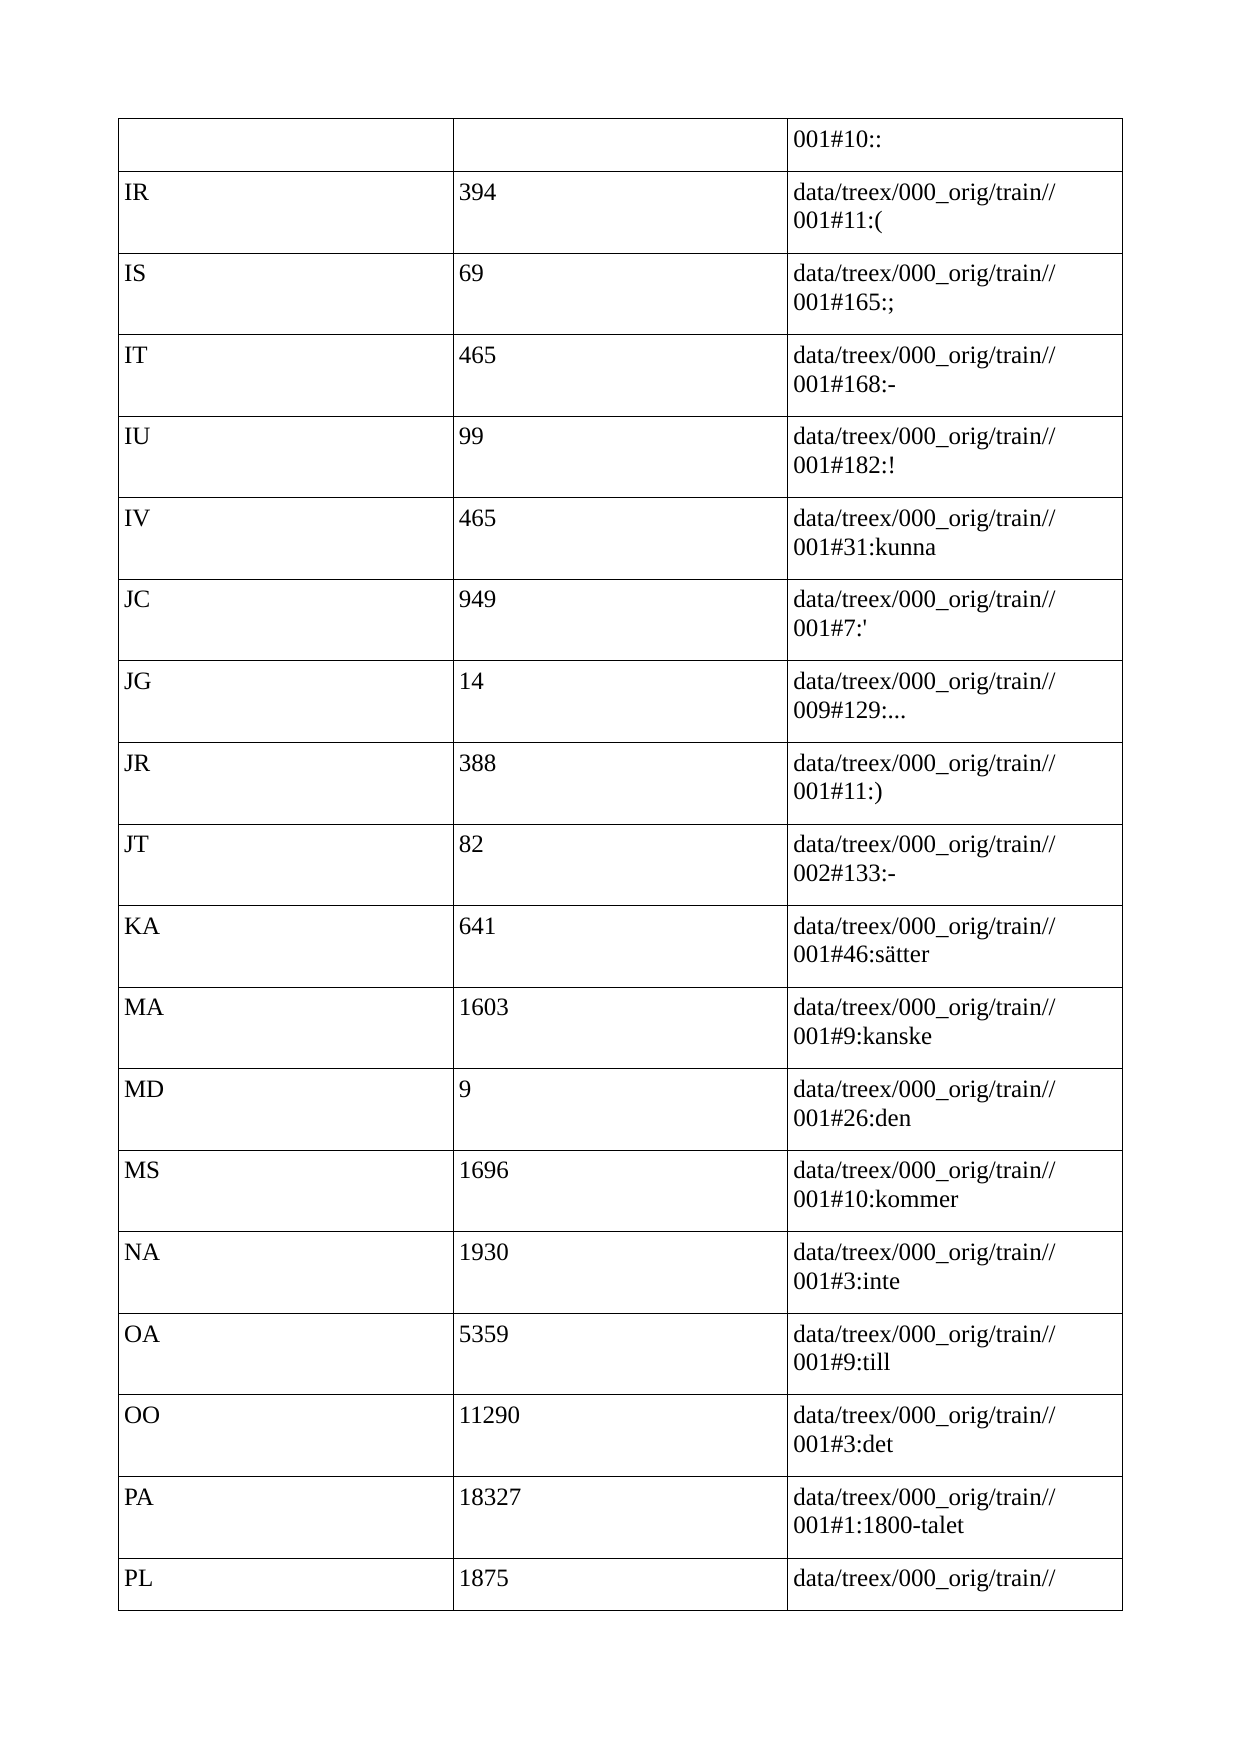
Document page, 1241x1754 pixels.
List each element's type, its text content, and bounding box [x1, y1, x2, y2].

table_cell data/treex/000_orig/train//001#7:' [788, 580, 1122, 660]
table_cell KA [119, 906, 453, 987]
table_cell OA [119, 1314, 453, 1394]
table_cell 001#10:: [788, 119, 1122, 171]
table_cell 14 [454, 661, 787, 742]
table_cell 949 [454, 580, 787, 660]
table_cell 69 [454, 254, 787, 334]
table_cell IV [119, 498, 453, 579]
table_cell data/treex/000_orig/train//002#133:- [788, 825, 1122, 905]
table_cell 18327 [454, 1477, 787, 1557]
table_cell 465 [454, 335, 787, 416]
table_cell 1930 [454, 1232, 787, 1313]
table_cell data/treex/000_orig/train//001#1:1800-talet [788, 1477, 1122, 1557]
table_cell PL [119, 1559, 453, 1610]
table_cell data/treex/000_orig/train//001#3:inte [788, 1232, 1122, 1313]
table_cell MA [119, 988, 453, 1068]
table_cell data/treex/000_orig/train//001#31:kunna [788, 498, 1122, 579]
table_cell 1696 [454, 1151, 787, 1231]
table_cell IS [119, 254, 453, 334]
table_cell MS [119, 1151, 453, 1231]
table_cell 388 [454, 743, 787, 823]
table_cell 9 [454, 1069, 787, 1150]
table_cell data/treex/000_orig/train//001#168:- [788, 335, 1122, 416]
table_cell data/treex/000_orig/train//001#11:) [788, 743, 1122, 823]
table_cell [119, 119, 453, 171]
table_cell data/treex/000_orig/train//001#165:; [788, 254, 1122, 334]
table_cell data/treex/000_orig/train//001#26:den [788, 1069, 1122, 1150]
table_cell 1603 [454, 988, 787, 1068]
table_cell 82 [454, 825, 787, 905]
table_cell data/treex/000_orig/train//009#129:... [788, 661, 1122, 742]
table_cell [454, 119, 787, 171]
table_cell 465 [454, 498, 787, 579]
table_cell OO [119, 1395, 453, 1476]
table_cell data/treex/000_orig/train//001#9:kanske [788, 988, 1122, 1068]
table_cell 11290 [454, 1395, 787, 1476]
table_cell MD [119, 1069, 453, 1150]
table_cell IR [119, 172, 453, 252]
table_cell data/treex/000_orig/train//001#46:sätter [788, 906, 1122, 987]
table_cell JR [119, 743, 453, 823]
table_cell IU [119, 417, 453, 497]
table_cell data/treex/000_orig/train//001#3:det [788, 1395, 1122, 1476]
table_cell data/treex/000_orig/train//001#10:kommer [788, 1151, 1122, 1231]
table_cell NA [119, 1232, 453, 1313]
table_cell data/treex/000_orig/train// [788, 1559, 1122, 1610]
table_cell JT [119, 825, 453, 905]
table_cell JC [119, 580, 453, 660]
table_cell IT [119, 335, 453, 416]
table_cell 99 [454, 417, 787, 497]
table_cell 5359 [454, 1314, 787, 1394]
table_cell 641 [454, 906, 787, 987]
table_cell PA [119, 1477, 453, 1557]
table_cell data/treex/000_orig/train//001#182:! [788, 417, 1122, 497]
table_cell JG [119, 661, 453, 742]
table_cell data/treex/000_orig/train//001#11:( [788, 172, 1122, 252]
table_cell 394 [454, 172, 787, 252]
table_cell 1875 [454, 1559, 787, 1610]
table_cell data/treex/000_orig/train//001#9:till [788, 1314, 1122, 1394]
